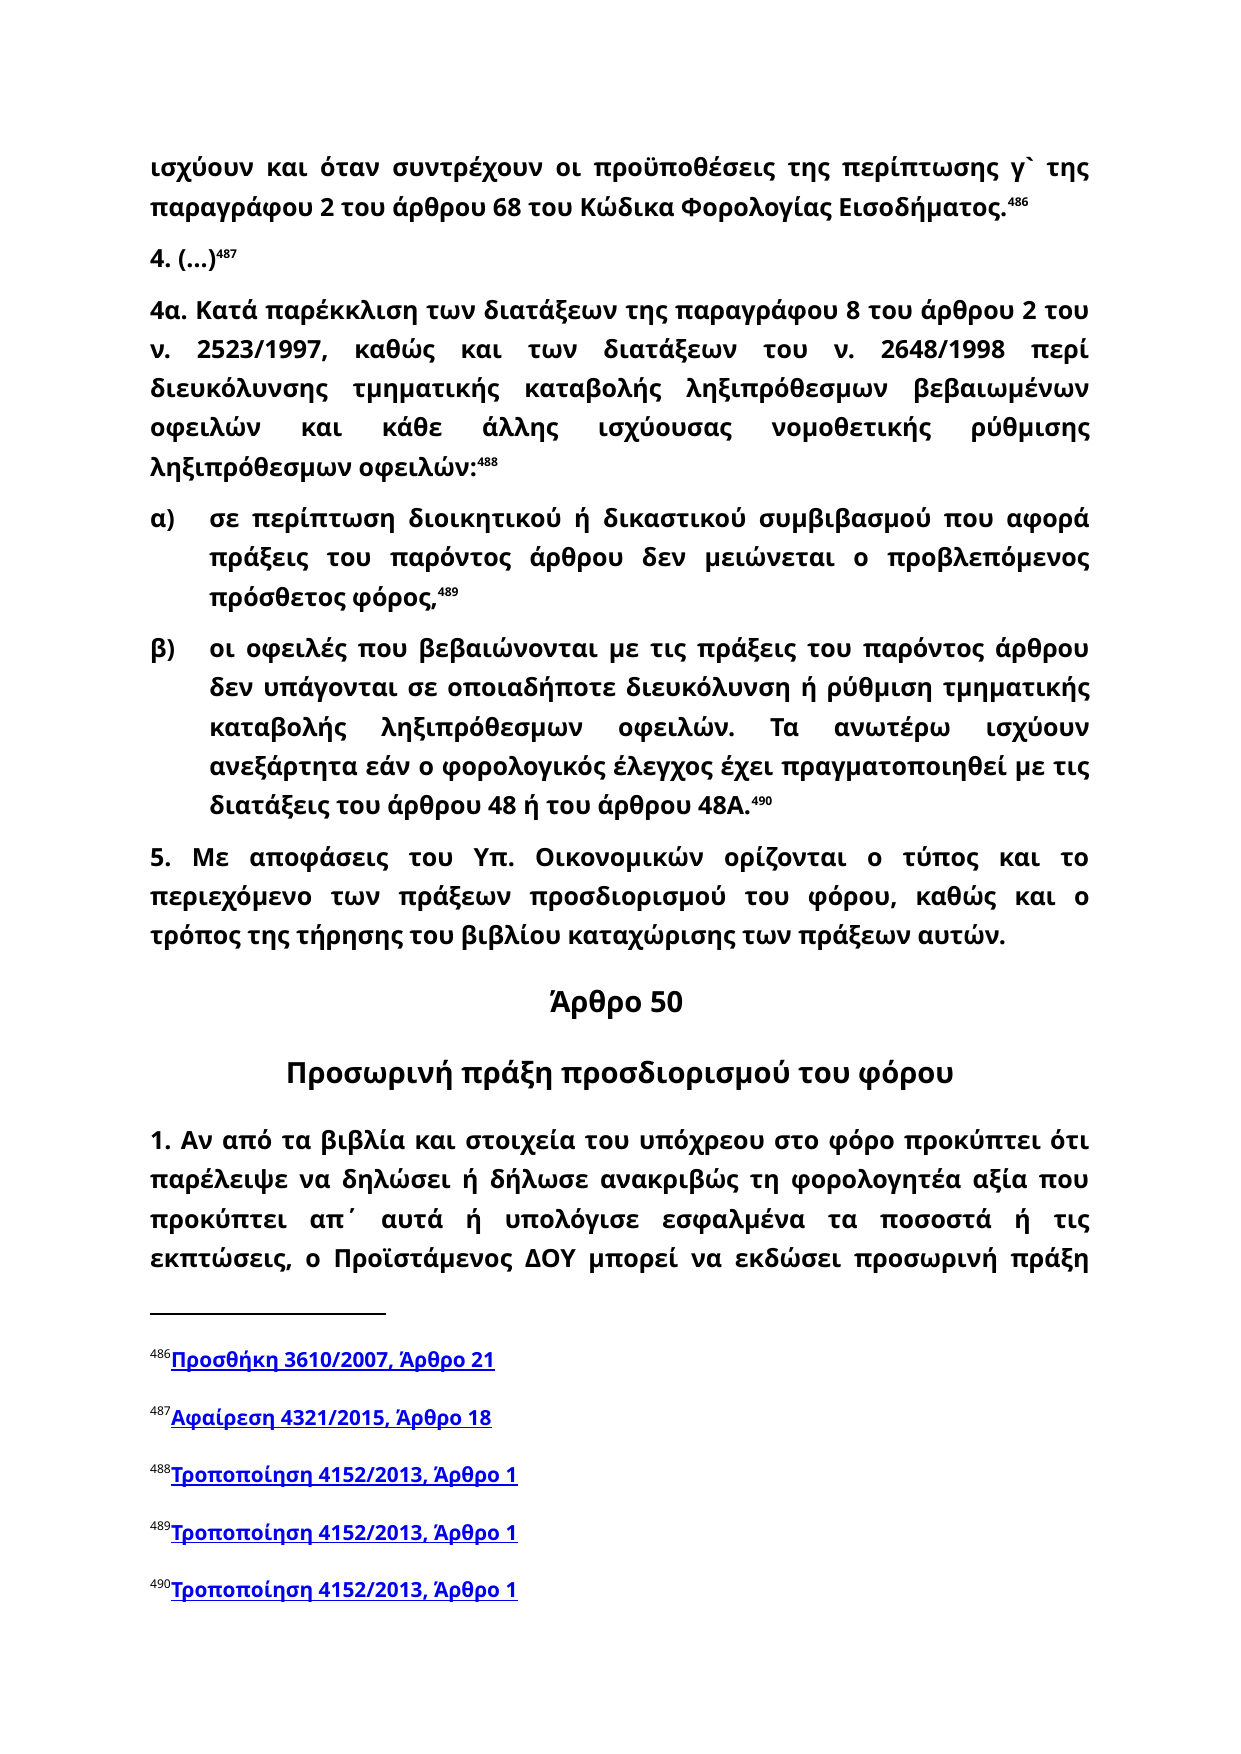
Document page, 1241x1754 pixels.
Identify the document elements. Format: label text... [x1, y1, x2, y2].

subtitle Προσωρινή πράξη προσδιορισμού του φόρου [150, 1052, 1090, 1092]
text Αφαίρεση 4321/2015, Άρθρο 18 [150, 1403, 1090, 1431]
text 1. Αν από τα βιβλία και στοιχεία του υπόχρεου στο φόρο προκύπτει ότι παρέλειψε να δηλώσει ή δήλωσε ανακριβώς τη φορολογητέα αξία που προκύπτει απ΄ αυτά ή υπολόγισε εσφαλμένα τα ποσοστά ή τις εκπτώσεις, ο Προϊστάμενος ΔΟΥ μπορεί να εκδώσει προσωρινή πράξη [150, 1123, 1090, 1274]
list α) σε περίπτωση διοικητικού ή δικαστικού συμβιβασμού που αφορά πράξεις του παρόντος άρθρου δεν μειώνεται ο προβλεπόμενος πρόσθετος φόρος, [150, 501, 1090, 613]
text Προσθήκη 3610/2007, Άρθρο 21 [150, 1345, 1090, 1373]
subtitle Άρθρο 50 [150, 982, 1090, 1021]
text Τροποποίηση 4152/2013, Άρθρο 1 [150, 1576, 1090, 1604]
text 4α. Κατά παρέκκλιση των διατάξεων της παραγράφου 8 του άρθρου 2 του ν. 2523/1997, καθώς και των διατάξεων του ν. 2648/1998 περί διευκόλυνσης τμηματικής καταβολής ληξιπρόθεσμων βεβαιωμένων οφειλών και κάθε άλλης ισχύουσας νομοθετικής ρύθμισης ληξιπρόθεσμων οφειλών: [150, 292, 1090, 483]
text 4. (…) [150, 241, 1090, 275]
text 5. Με αποφάσεις του Υπ. Οικονομικών ορίζονται ο τύπος και το περιεχόμενο των πράξεων προσδιορισμού του φόρου, καθώς και ο τρόπος της τήρησης του βιβλίου καταχώρισης των πράξεων αυτών. [150, 839, 1090, 952]
list β) οι οφειλές που βεβαιώνονται με τις πράξεις του παρόντος άρθρου δεν υπάγονται σε οποιαδήποτε διευκόλυνση ή ρύθμιση τμηματικής καταβολής ληξιπρόθεσμων οφειλών. Τα ανωτέρω ισχύουν ανεξάρτητα εάν ο φορολογικός έλεγχος έχει πραγματοποιηθεί με τις διατάξεις του άρθρου 48 ή του άρθρου 48Α. [150, 631, 1090, 822]
text ισχύουν και όταν συντρέχουν οι προϋποθέσεις της περίπτωσης γ` της παραγράφου 2 του άρθρου 68 του Κώδικα Φορολογίας Εισοδήματος. [150, 150, 1090, 223]
text Τροποποίηση 4152/2013, Άρθρο 1 [150, 1518, 1090, 1546]
text Τροποποίηση 4152/2013, Άρθρο 1 [150, 1460, 1090, 1489]
